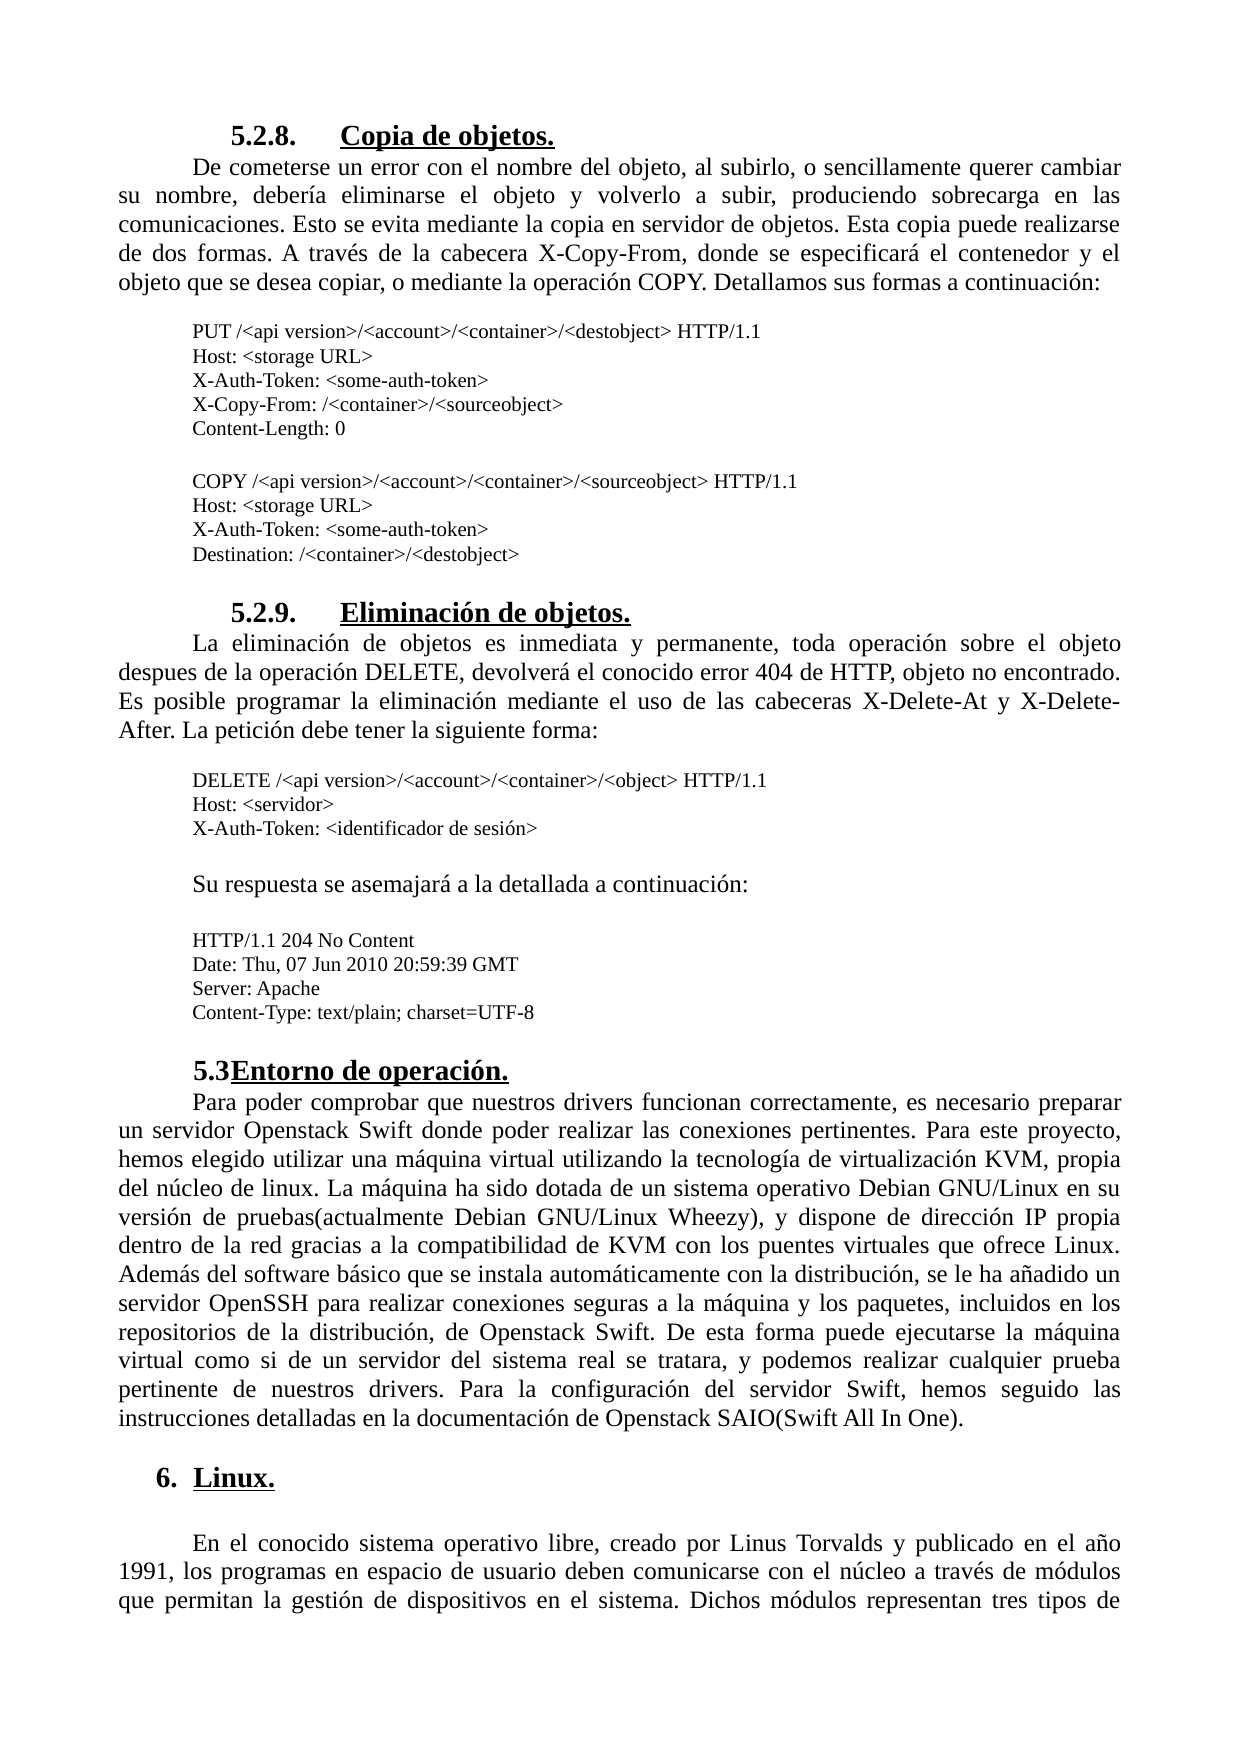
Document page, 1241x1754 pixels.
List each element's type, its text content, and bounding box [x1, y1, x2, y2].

list Linux. [156, 1461, 1122, 1494]
text X-Auth-Token: <some-auth-token> [118, 368, 1122, 392]
text X-Auth-Token: <identificador de sesión> [118, 816, 1122, 840]
text Content-Type: text/plain; charset=UTF-8 [118, 1000, 1122, 1024]
list Eliminación de objetos. [231, 595, 1122, 628]
text De cometerse un error con el nombre del objeto, al subirlo, o sencillamente querer cambiar su nombre, debería eliminarse el objeto y volverlo a subir, produciendo sobrecarga en las comunicaciones. Esto se evita mediante la copia en servidor de objetos. Esta copia puede realizarse de dos formas. A través de la cabecera X-Copy-From, donde se especificará el contenedor y el objeto que se desea copiar, o mediante la operación COPY. Detallamos sus formas a continuación: [118, 152, 1122, 295]
text COPY /<api version>/<account>/<container>/<sourceobject> HTTP/1.1 Host: <storage URL> X-Auth-Token: <some-auth-token> Destination: /<container>/<destobject> [118, 469, 1122, 566]
text DELETE /<api version>/<account>/<container>/<object> HTTP/1.1 [118, 768, 1122, 792]
text Content-Length: 0 [118, 416, 1122, 440]
text X-Copy-From: /<container>/<sourceobject> [118, 392, 1122, 416]
text Date: Thu, 07 Jun 2010 20:59:39 GMT [118, 952, 1122, 976]
list Entorno de operación. [193, 1053, 1122, 1087]
text En el conocido sistema operativo libre, creado por Linus Torvalds y publicado en el año 1991, los programas en espacio de usuario deben comunicarse con el núcleo a través de módulos que permitan la gestión de dispositivos en el sistema. Dichos módulos representan tres tipos de [118, 1528, 1122, 1614]
text La eliminación de objetos es inmediata y permanente, toda operación sobre el objeto despues de la operación DELETE, devolverá el conocido error 404 de HTTP, objeto no encontrado. Es posible programar la eliminación mediante el uso de las cabeceras X-Delete-At y X-Delete-After. La petición debe tener la siguiente forma: [118, 628, 1122, 743]
text Su respuesta se asemajará a la detallada a continuación: [118, 869, 1122, 898]
list Copia de objetos. [231, 118, 1122, 152]
text PUT /<api version>/<account>/<container>/<destobject> HTTP/1.1 [118, 319, 1122, 343]
text Server: Apache [118, 976, 1122, 1000]
text Host: <storage URL> [118, 343, 1122, 368]
text HTTP/1.1 204 No Content [118, 927, 1122, 952]
text Host: <servidor> [118, 792, 1122, 816]
text Para poder comprobar que nuestros drivers funcionan correctamente, es necesario preparar un servidor Openstack Swift donde poder realizar las conexiones pertinentes. Para este proyecto, hemos elegido utilizar una máquina virtual utilizando la tecnología de virtualización KVM, propia del núcleo de linux. La máquina ha sido dotada de un sistema operativo Debian GNU/Linux en su versión de pruebas(actualmente Debian GNU/Linux Wheezy), y dispone de dirección IP propia dentro de la red gracias a la compatibilidad de KVM con los puentes virtuales que ofrece Linux. Además del software básico que se instala automáticamente con la distribución, se le ha añadido un servidor OpenSSH para realizar conexiones seguras a la máquina y los paquetes, incluidos en los repositorios de la distribución, de Openstack Swift. De esta forma puede ejecutarse la máquina virtual como si de un servidor del sistema real se tratara, y podemos realizar cualquier prueba pertinente de nuestros drivers. Para la configuración del servidor Swift, hemos seguido las instrucciones detalladas en la documentación de Openstack SAIO(Swift All In One). [118, 1087, 1122, 1432]
